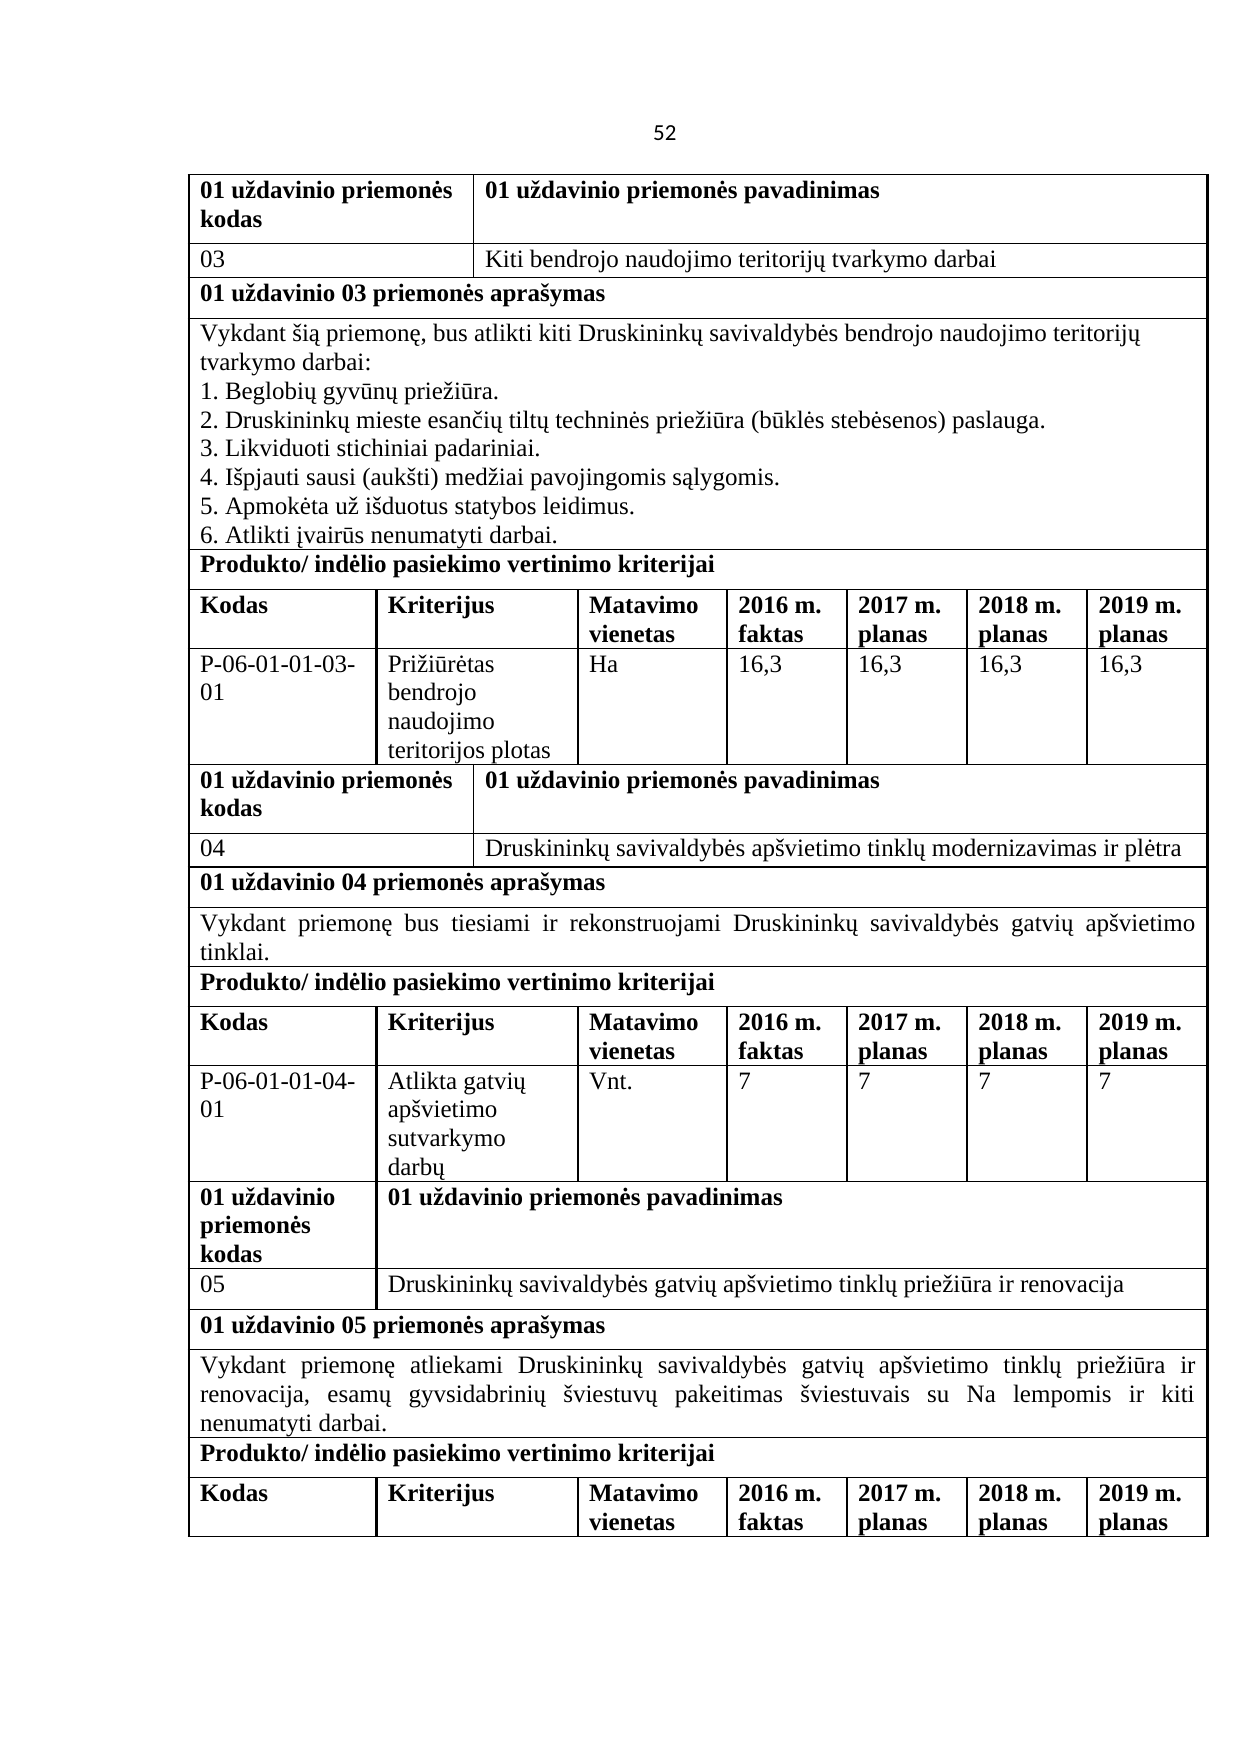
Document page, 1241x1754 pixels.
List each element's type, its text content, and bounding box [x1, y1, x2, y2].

table_cell 2016 m. faktas [728, 1478, 846, 1536]
table_cell 01 uždavinio 04 priemonės aprašymas [190, 868, 1206, 907]
table_cell 01 uždavinio priemonės kodas [190, 765, 473, 832]
table_cell 2019 m. planas [1088, 590, 1206, 648]
table_cell Kriterijus [378, 1478, 577, 1536]
table_cell 7 [1088, 1066, 1206, 1181]
table_cell Produkto/ indėlio pasiekimo vertinimo kriterijai [190, 550, 1206, 589]
table_cell 16,3 [968, 649, 1086, 764]
table_cell 01 uždavinio priemonės pavadinimas [378, 1182, 1206, 1268]
table_cell 2018 m. planas [968, 1007, 1086, 1065]
table_cell Ha [579, 649, 726, 764]
table_cell P-06-01-01-03-01 [190, 649, 375, 764]
table_cell Kodas [190, 1478, 375, 1536]
table_cell Matavimo vienetas [579, 590, 726, 648]
table_cell 7 [728, 1066, 846, 1181]
table_cell 16,3 [848, 649, 966, 764]
table_cell Vykdant priemonę atliekami Druskininkų savivaldybės gatvių apšvietimo tinklų priežiūra ir renovacija, esamų gyvsidabrinių šviestuvų pakeitimas šviestuvais su Na lempomis ir kiti nenumatyti darbai. [190, 1350, 1206, 1437]
table_cell 7 [848, 1066, 966, 1181]
table_cell 16,3 [728, 649, 846, 764]
table_cell Kriterijus [378, 590, 577, 648]
table_cell Druskininkų savivaldybės apšvietimo tinklų modernizavimas ir plėtra [474, 834, 1206, 866]
table_cell Kodas [190, 590, 375, 648]
table_cell Druskininkų savivaldybės gatvių apšvietimo tinklų priežiūra ir renovacija [378, 1269, 1206, 1309]
table_cell 01 uždavinio priemonės pavadinimas [474, 175, 1206, 243]
table_cell Prižiūrėtas bendrojo naudojimo teritorijos plotas [378, 649, 577, 764]
table_cell 01 uždavinio 03 priemonės aprašymas [190, 278, 1206, 317]
table_cell 01 uždavinio priemonės pavadinimas [474, 765, 1206, 832]
table_cell 01 uždavinio priemonės kodas [190, 1182, 375, 1268]
table_cell 05 [190, 1269, 375, 1309]
table_cell Vnt. [579, 1066, 726, 1181]
table_cell 2018 m. planas [968, 1478, 1086, 1536]
table_cell Vykdant priemonę bus tiesiami ir rekonstruojami Druskininkų savivaldybės gatvių apšvietimo tinklai. [190, 908, 1206, 966]
table_cell 2017 m. planas [848, 1007, 966, 1065]
table_cell 2017 m. planas [848, 1478, 966, 1536]
table_cell Produkto/ indėlio pasiekimo vertinimo kriterijai [190, 1438, 1206, 1477]
table_cell Kodas [190, 1007, 375, 1065]
table_cell 01 uždavinio priemonės kodas [190, 175, 473, 243]
table_cell Vykdant šią priemonę, bus atlikti kiti Druskininkų savivaldybės bendrojo naudojimo teritorijų tvarkymo darbai: 1. Beglobių gyvūnų priežiūra. 2. Druskininkų mieste esančių tiltų techninės priežiūra (būklės stebėsenos) paslauga. 3. Likviduoti stichiniai padariniai. 4. Išpjauti sausi (aukšti) medžiai pavojingomis sąlygomis. 5. Apmokėta už išduotus statybos leidimus. 6. Atlikti įvairūs nenumatyti darbai. [190, 319, 1206, 548]
table_cell 2019 m. planas [1088, 1007, 1206, 1065]
table_cell 03 [190, 244, 473, 277]
table_cell Atlikta gatvių apšvietimo sutvarkymo darbų [378, 1066, 577, 1181]
table_cell P-06-01-01-04-01 [190, 1066, 375, 1181]
table_cell Matavimo vienetas [579, 1007, 726, 1065]
table_cell Produkto/ indėlio pasiekimo vertinimo kriterijai [190, 967, 1206, 1006]
table_cell 2018 m. planas [968, 590, 1086, 648]
table_cell 04 [190, 834, 473, 866]
table_cell Matavimo vienetas [579, 1478, 726, 1536]
table_cell 2017 m. planas [848, 590, 966, 648]
table_cell 16,3 [1088, 649, 1206, 764]
table_cell Kiti bendrojo naudojimo teritorijų tvarkymo darbai [474, 244, 1206, 277]
table_cell 7 [968, 1066, 1086, 1181]
table_cell Kriterijus [378, 1007, 577, 1065]
table_cell 01 uždavinio 05 priemonės aprašymas [190, 1310, 1206, 1349]
table_cell 2016 m. faktas [728, 1007, 846, 1065]
table_cell 2019 m. planas [1088, 1478, 1206, 1536]
table_cell 2016 m. faktas [728, 590, 846, 648]
